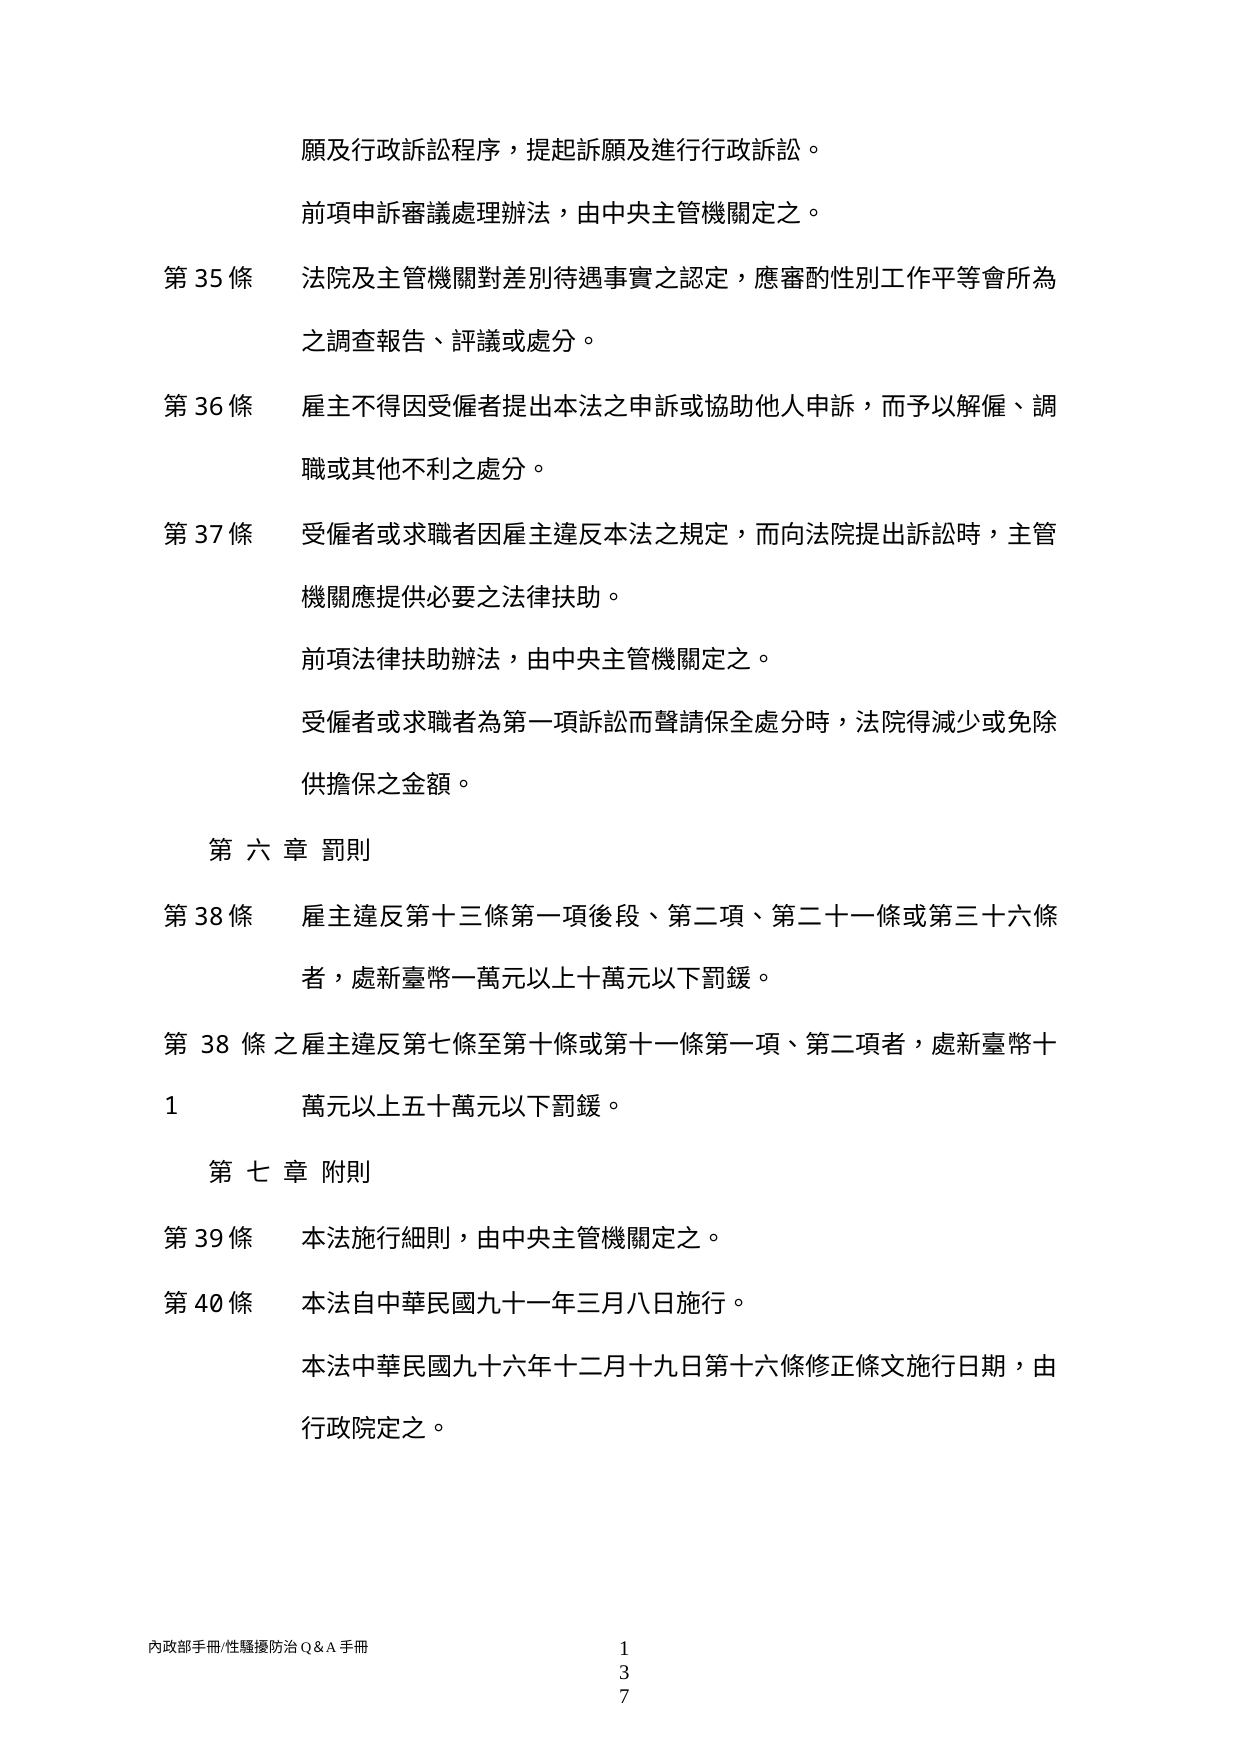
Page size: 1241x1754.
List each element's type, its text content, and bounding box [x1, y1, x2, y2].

table_cell 本法施行細則，由中央主管機關定之。 [300, 1193, 1060, 1258]
table_cell 雇主違反第七條至第十條或第十一條第一項、第二項者，處新臺幣十萬元以上五十萬元以下罰鍰。 [300, 999, 1060, 1127]
table_cell 雇主違反第十三條第一項後段、第二項、第二十一條或第三十六條者，處新臺幣一萬元以上十萬元以下罰鍰。 [300, 871, 1060, 999]
table_cell 本法自中華民國九十一年三月八日施行。 本法中華民國九十六年十二月十九日第十六條修正條文施行日期，由行政院定之。 [300, 1259, 1060, 1449]
table_cell 第38條 [162, 871, 299, 999]
table_cell 雇主不得因受僱者提出本法之申訴或協助他人申訴，而予以解僱、調職或其他不利之處分。 [300, 362, 1060, 490]
table_cell 法院及主管機關對差別待遇事實之認定，應審酌性別工作平等會所為之調查報告、評議或處分。 [300, 234, 1060, 362]
table_cell [162, 105, 299, 233]
table_cell 願及行政訴訟程序，提起訴願及進行行政訴訟。 前項申訴審議處理辦法，由中央主管機關定之。 [300, 105, 1060, 233]
table_cell 第36條 [162, 362, 299, 490]
table_cell 第39條 [162, 1193, 299, 1258]
table_cell [1060, 805, 1078, 871]
table_cell [1060, 1259, 1078, 1449]
table_cell [1060, 105, 1078, 233]
table_cell [1060, 362, 1078, 490]
table_cell 受僱者或求職者因雇主違反本法之規定，而向法院提出訴訟時，主管機關應提供必要之法律扶助。 前項法律扶助辦法，由中央主管機關定之。 受僱者或求職者為第一項訴訟而聲請保全處分時，法院得減少或免除供擔保之金額。 [300, 490, 1060, 805]
table_cell 第 七 章 附則 [162, 1127, 1060, 1193]
table_cell 第38條之1 [162, 999, 299, 1127]
table_cell [1060, 871, 1078, 999]
table_cell [1060, 234, 1078, 362]
table_cell [1060, 1193, 1078, 1258]
table_cell [1060, 1127, 1078, 1193]
table_cell 第40條 [162, 1259, 299, 1449]
table_cell 第37條 [162, 490, 299, 805]
table_cell [1060, 490, 1078, 805]
table_cell [1060, 999, 1078, 1127]
table_cell 第35條 [162, 234, 299, 362]
table_cell 第 六 章 罰則 [162, 805, 1060, 871]
